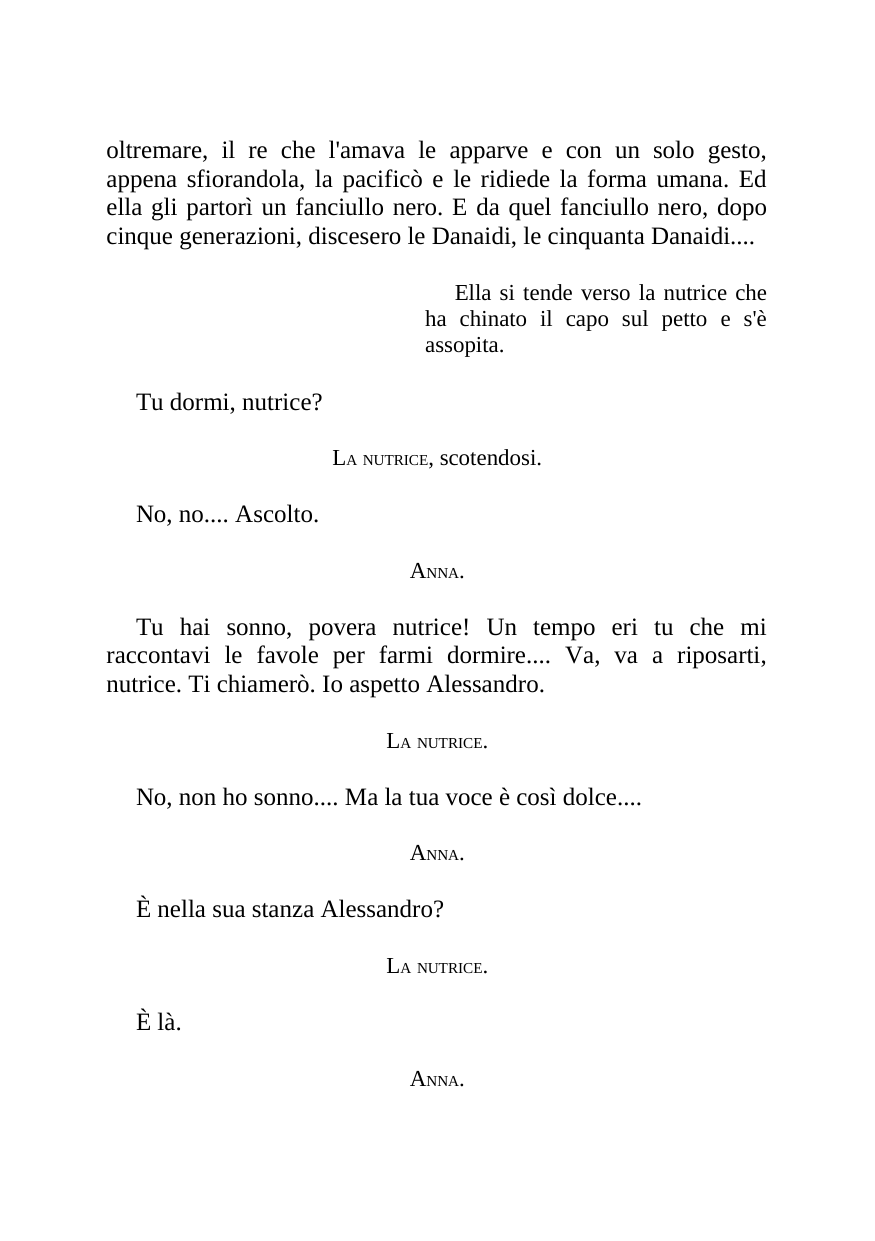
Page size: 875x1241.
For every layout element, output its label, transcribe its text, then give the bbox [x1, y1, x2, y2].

text Ella si tende verso la nutrice che ha chinato il capo sul petto e s'è assopita. [425, 279, 768, 358]
text È nella sua stanza Alessandro? [106, 894, 768, 923]
text Anna. [106, 1064, 768, 1091]
text Anna. [106, 839, 768, 866]
text È là. [106, 1007, 768, 1036]
text No, non ho sonno.... Ma la tua voce è così dolce.... [106, 782, 768, 811]
text Tu dormi, nutrice? [106, 387, 768, 415]
text oltremare, il re che l'amava le apparve e con un solo gesto, appena sfiorandola, la pacificò e le ridiede la forma umana. Ed ella gli partorì un fanciullo nero. E da quel fanciullo nero, dopo cinque generazioni, discesero le Danaidi, le cinquanta Danaidi.... [106, 135, 768, 250]
text Tu hai sonno, povera nutrice! Un tempo eri tu che mi raccontavi le favole per farmi dormire.... Va, va a riposarti, nutrice. Ti chiamerò. Io aspetto Alessandro. [106, 612, 768, 698]
text La nutrice. [106, 952, 768, 978]
text La nutrice, scotendosi. [106, 444, 768, 470]
text No, no.... Ascolto. [106, 499, 768, 528]
text Anna. [106, 557, 768, 583]
text La nutrice. [106, 727, 768, 753]
